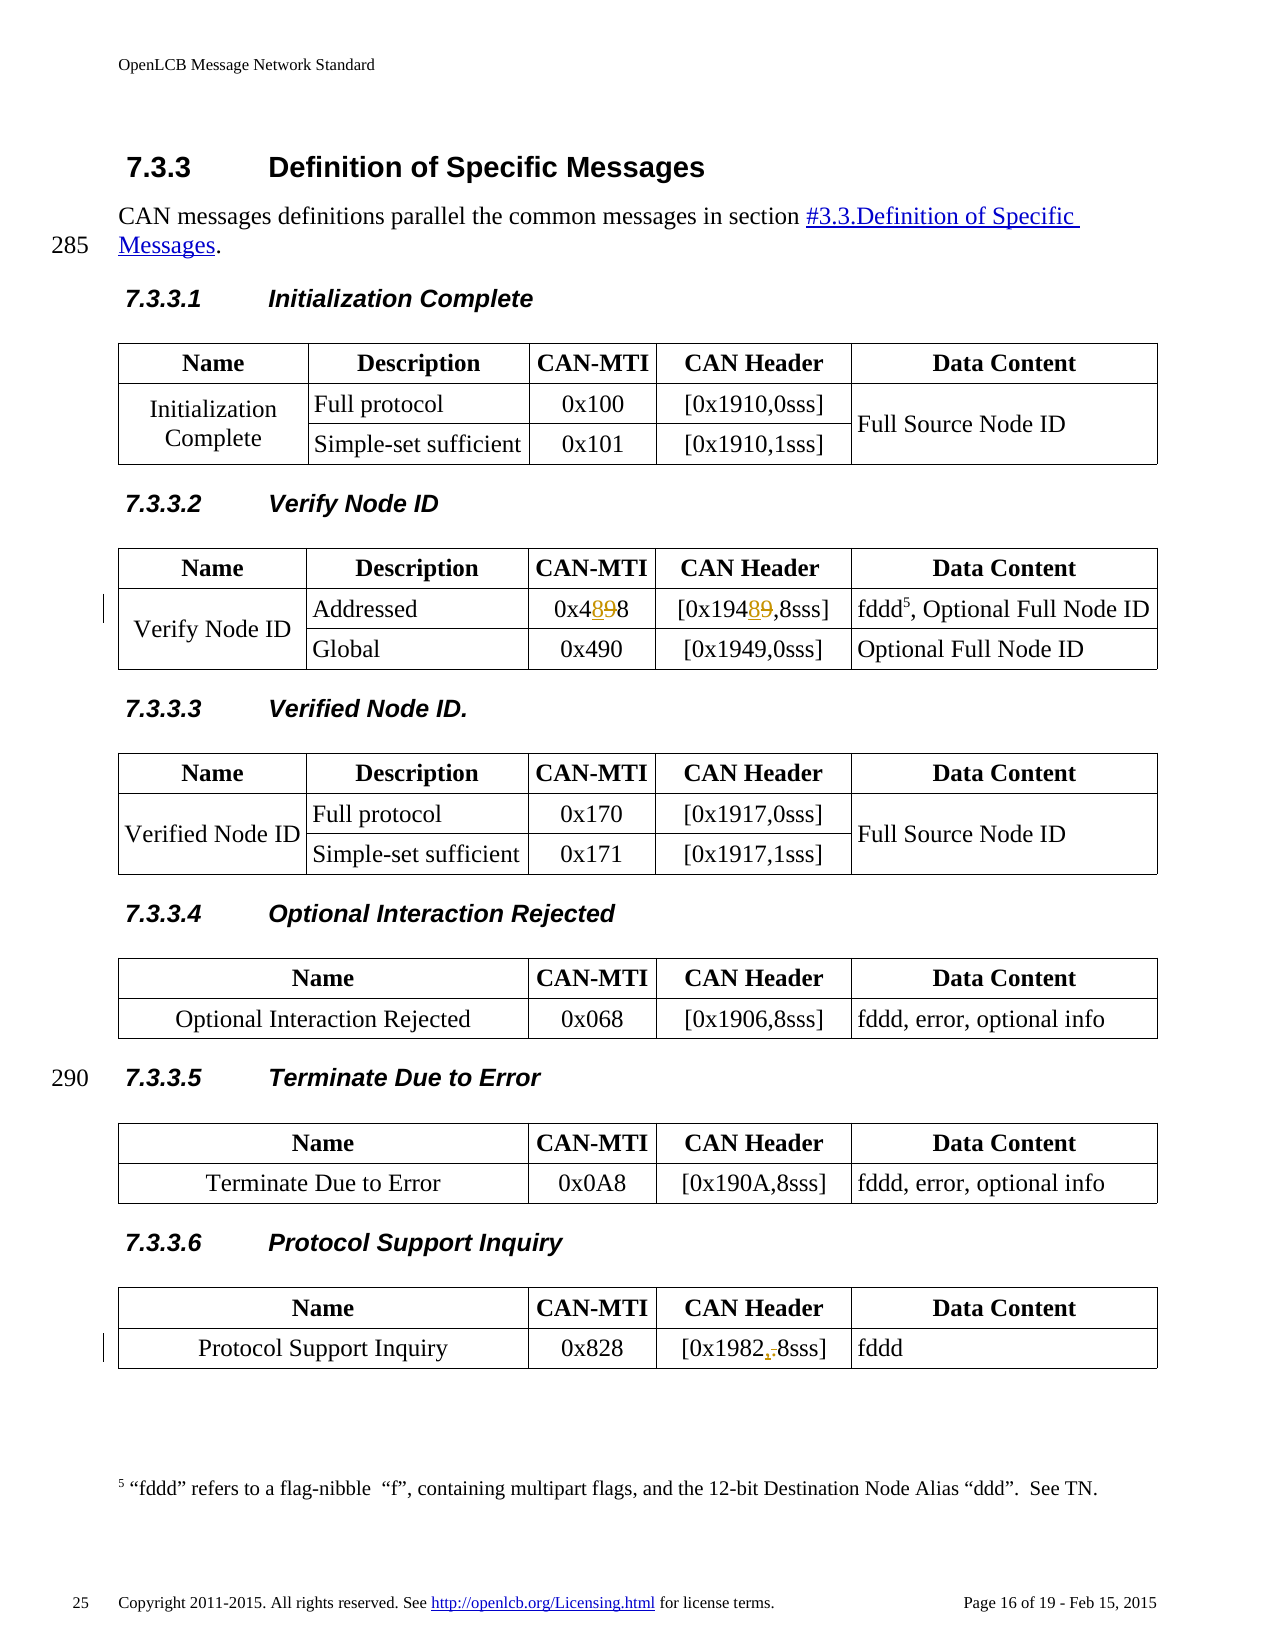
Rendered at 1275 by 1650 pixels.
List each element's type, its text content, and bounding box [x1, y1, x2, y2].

table_cell Full protocol [307, 794, 528, 833]
table_cell 0x490 [529, 629, 655, 669]
table_header CAN Header [657, 344, 851, 383]
table_header Data Content [852, 549, 1157, 588]
subtitle Verified Node ID. [118, 694, 1157, 722]
table_cell 0x100 [530, 384, 656, 423]
table_header Name [119, 344, 308, 383]
table_cell [0x1906,8sss] [657, 999, 851, 1038]
table_cell Verified Node ID [119, 794, 306, 874]
table_header Data Content [852, 344, 1157, 383]
table_cell Verify Node ID [119, 589, 306, 669]
table_header CAN-MTI [530, 344, 656, 383]
table_header Name [119, 1124, 528, 1163]
table_cell fddd, error, optional info [852, 1164, 1157, 1203]
table_header Description [307, 754, 528, 793]
table_header CAN-MTI [529, 549, 655, 588]
table_cell [0x1917,0sss] [656, 794, 851, 833]
table_header Name [119, 1288, 528, 1327]
subtitle Initialization Complete [118, 284, 1157, 312]
table_cell Protocol Support Inquiry [119, 1329, 528, 1368]
table_header CAN-MTI [529, 754, 655, 793]
subtitle Optional Interaction Rejected [118, 899, 1157, 927]
table_cell Addressed [307, 589, 528, 628]
table_cell Simple-set sufficient [309, 424, 529, 464]
table_header Description [307, 549, 528, 588]
table_cell Optional Full Node ID [852, 629, 1157, 669]
table_cell 0x0A8 [529, 1164, 656, 1203]
table_header CAN-MTI [529, 1288, 656, 1327]
table_header CAN-MTI [529, 959, 656, 998]
table_cell 0x068 [529, 999, 656, 1038]
table_cell 0x828 [529, 1329, 656, 1368]
table_cell 0x488 [529, 589, 655, 628]
table_header Description [309, 344, 529, 383]
table_header Data Content [852, 754, 1157, 793]
table_cell Full Source Node ID [852, 384, 1157, 464]
subtitle Verify Node ID [118, 489, 1157, 517]
table_cell Global [307, 629, 528, 669]
table_header CAN Header [656, 549, 851, 588]
table_cell [0x190A,8sss] [657, 1164, 851, 1203]
table_header Data Content [852, 1124, 1157, 1163]
table_header CAN Header [657, 1124, 851, 1163]
table_cell [0x1948,8sss] [656, 589, 851, 628]
table_cell Full protocol [309, 384, 529, 423]
subtitle Terminate Due to Error [118, 1063, 1157, 1092]
text CAN messages definitions parallel the common messages in section #3.3.Definition of Specific Messages. [118, 201, 1157, 259]
table_cell fddd, error, optional info [852, 999, 1157, 1038]
table_header CAN-MTI [529, 1124, 656, 1163]
table_cell 0x101 [530, 424, 656, 464]
table_header CAN Header [657, 959, 851, 998]
table_cell fddd [852, 1329, 1157, 1368]
subtitle Protocol Support Inquiry [118, 1228, 1157, 1257]
table_cell 0x170 [529, 794, 655, 833]
table_header Data Content [852, 959, 1157, 998]
subtitle Definition of Specific Messages [118, 150, 1157, 183]
table_cell Terminate Due to Error [119, 1164, 528, 1203]
table_cell Optional Interaction Rejected [119, 999, 528, 1038]
table_cell [0x1949,0sss] [656, 629, 851, 669]
table_header Name [119, 754, 306, 793]
table_header CAN Header [656, 754, 851, 793]
table_cell Initialization Complete [119, 384, 308, 464]
table_header CAN Header [657, 1288, 851, 1327]
table_cell [0x1910,0sss] [657, 384, 851, 423]
table_header Name [119, 959, 528, 998]
table_cell fddd, Optional Full Node ID [852, 589, 1157, 628]
table_cell [0x1910,1sss] [657, 424, 851, 464]
table_cell 0x171 [529, 834, 655, 874]
table_cell [0x1982,8sss] [657, 1329, 851, 1368]
table_cell [0x1917,1sss] [656, 834, 851, 874]
table_header Data Content [852, 1288, 1157, 1327]
table_header Name [119, 549, 306, 588]
table_cell Simple-set sufficient [307, 834, 528, 874]
table_cell Full Source Node ID [852, 794, 1157, 874]
